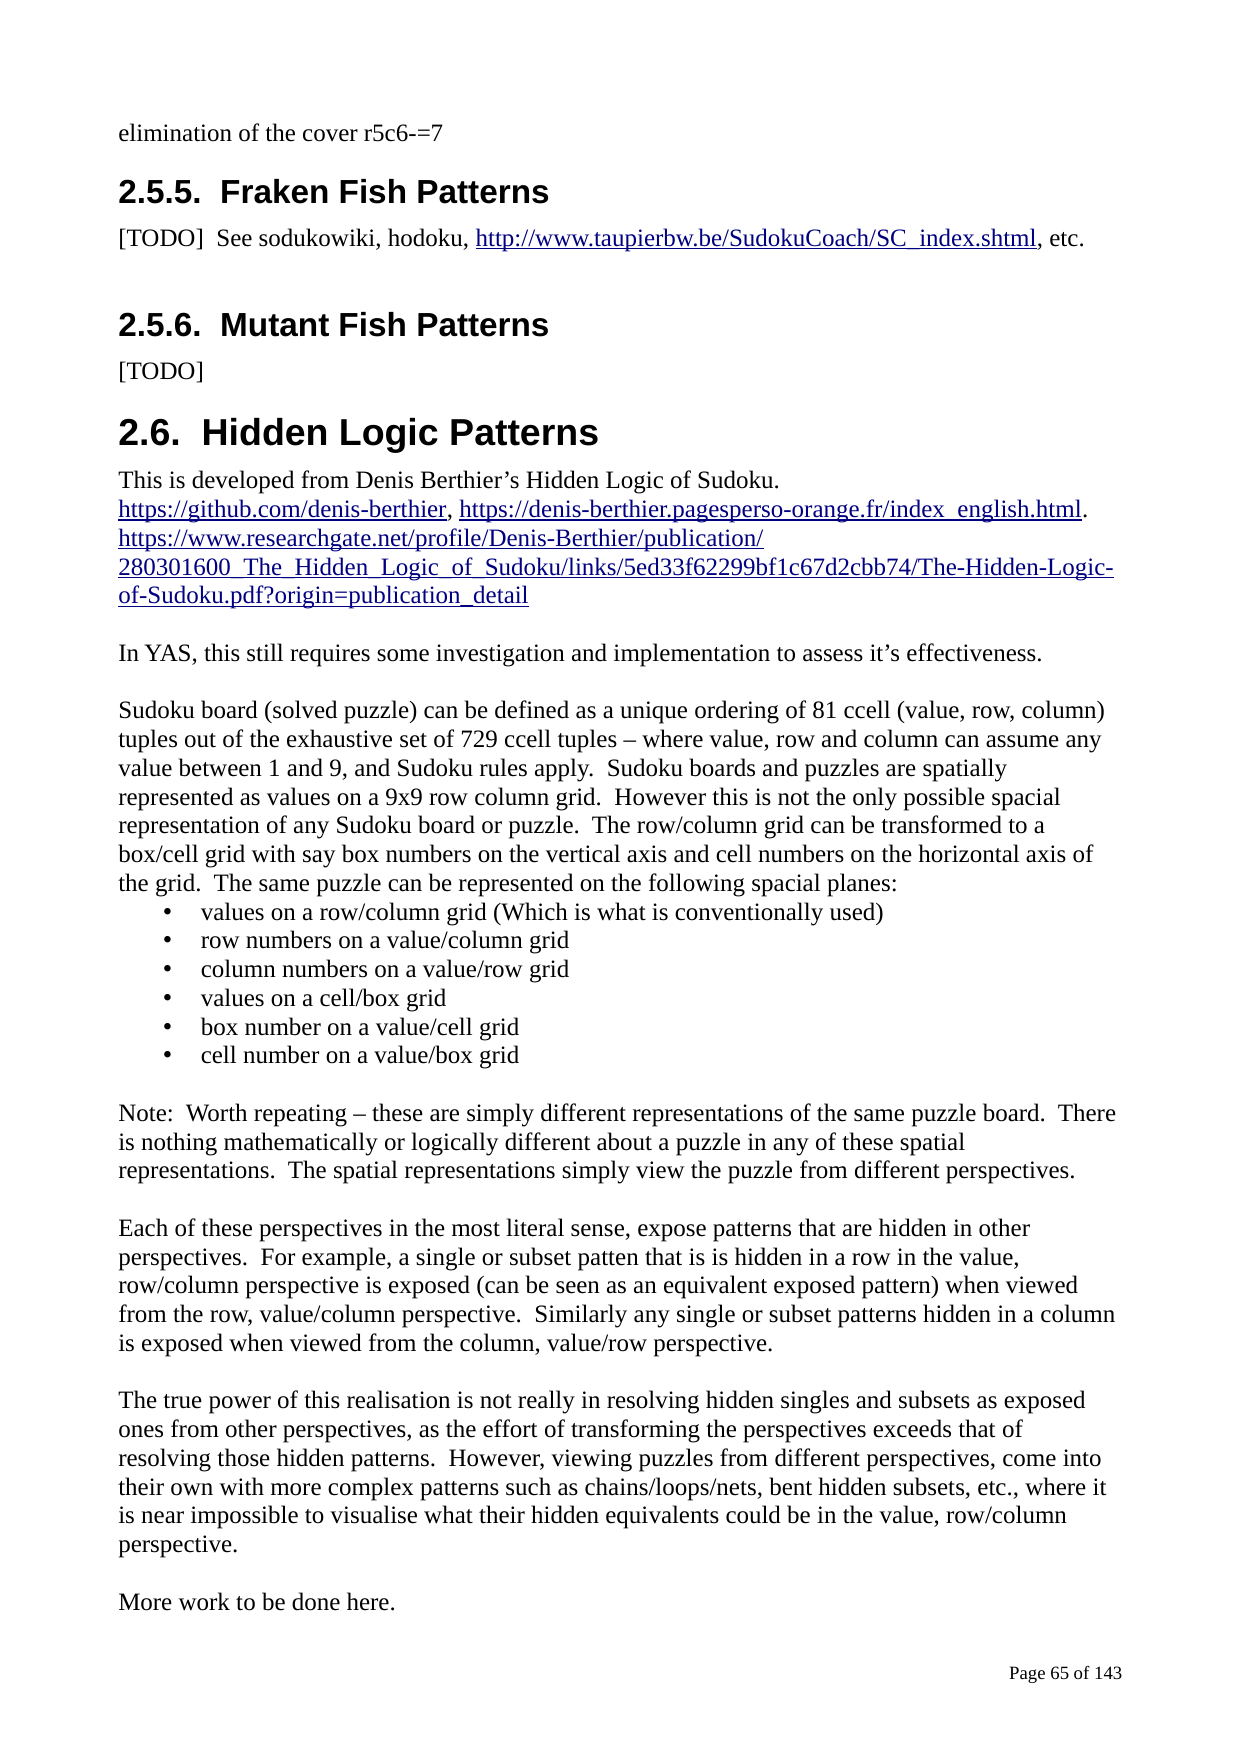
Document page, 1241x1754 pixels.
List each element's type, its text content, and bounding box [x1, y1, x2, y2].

text The true power of this realisation is not really in resolving hidden singles and subsets as exposed ones from other perspectives, as the effort of transforming the perspectives exceeds that of resolving those hidden patterns. However, viewing puzzles from different perspectives, come into their own with more complex patterns such as chains/loops/nets, bent hidden subsets, etc., where it is near impossible to visualise what their hidden equivalents could be in the value, row/column perspective. [118, 1386, 1122, 1558]
subtitle Fraken Fish Patterns [118, 172, 1122, 210]
text [TODO] [118, 356, 1122, 385]
text https://www.researchgate.net/profile/Denis-Berthier/publication/280301600_The_Hidden_Logic_of_Sudoku/links/5ed33f62299bf1c67d2cbb74/The-Hidden-Logic-of-Sudoku.pdf?origin=publication_detail [118, 523, 1122, 609]
text Note: Worth repeating – these are simply different representations of the same puzzle board. There is nothing mathematically or logically different about a puzzle in any of these spatial representations. The spatial representations simply view the puzzle from different perspectives. [118, 1098, 1122, 1184]
list values on a row/column grid (Which is what is conventionally used) [163, 897, 1122, 926]
text This is developed from Denis Berthier’s Hidden Logic of Sudoku. [118, 466, 1122, 494]
text More work to be done here. [118, 1587, 1122, 1616]
subtitle Mutant Fish Patterns [118, 305, 1122, 344]
list row numbers on a value/column grid [163, 926, 1122, 954]
subtitle Hidden Logic Patterns [118, 410, 1122, 453]
text [TODO] See sodukowiki, hodoku, http://www.taupierbw.be/SudokuCoach/SC_index.shtml, etc. [118, 223, 1122, 252]
text https://github.com/denis-berthier, https://denis-berthier.pagesperso-orange.fr/index_english.html. [118, 494, 1122, 523]
list values on a cell/box grid [163, 983, 1122, 1012]
text In YAS, this still requires some investigation and implementation to assess it’s effectiveness. [118, 638, 1122, 667]
list box number on a value/cell grid [163, 1012, 1122, 1041]
text Each of these perspectives in the most literal sense, expose patterns that are hidden in other perspectives. For example, a single or subset patten that is is hidden in a row in the value, row/column perspective is exposed (can be seen as an equivalent exposed pattern) when viewed from the row, value/column perspective. Similarly any single or subset patterns hidden in a column is exposed when viewed from the column, value/row perspective. [118, 1213, 1122, 1357]
text elimination of the cover r5c6-=7 [118, 118, 1122, 147]
list cell number on a value/box grid [163, 1041, 1122, 1069]
text Sudoku board (solved puzzle) can be defined as a unique ordering of 81 ccell (value, row, column) tuples out of the exhaustive set of 729 ccell tuples – where value, row and column can assume any value between 1 and 9, and Sudoku rules apply. Sudoku boards and puzzles are spatially represented as values on a 9x9 row column grid. However this is not the only possible spacial representation of any Sudoku board or puzzle. The row/column grid can be transformed to a box/cell grid with say box numbers on the vertical axis and cell numbers on the horizontal axis of the grid. The same puzzle can be represented on the following spacial planes: [118, 696, 1122, 897]
list column numbers on a value/row grid [163, 954, 1122, 983]
